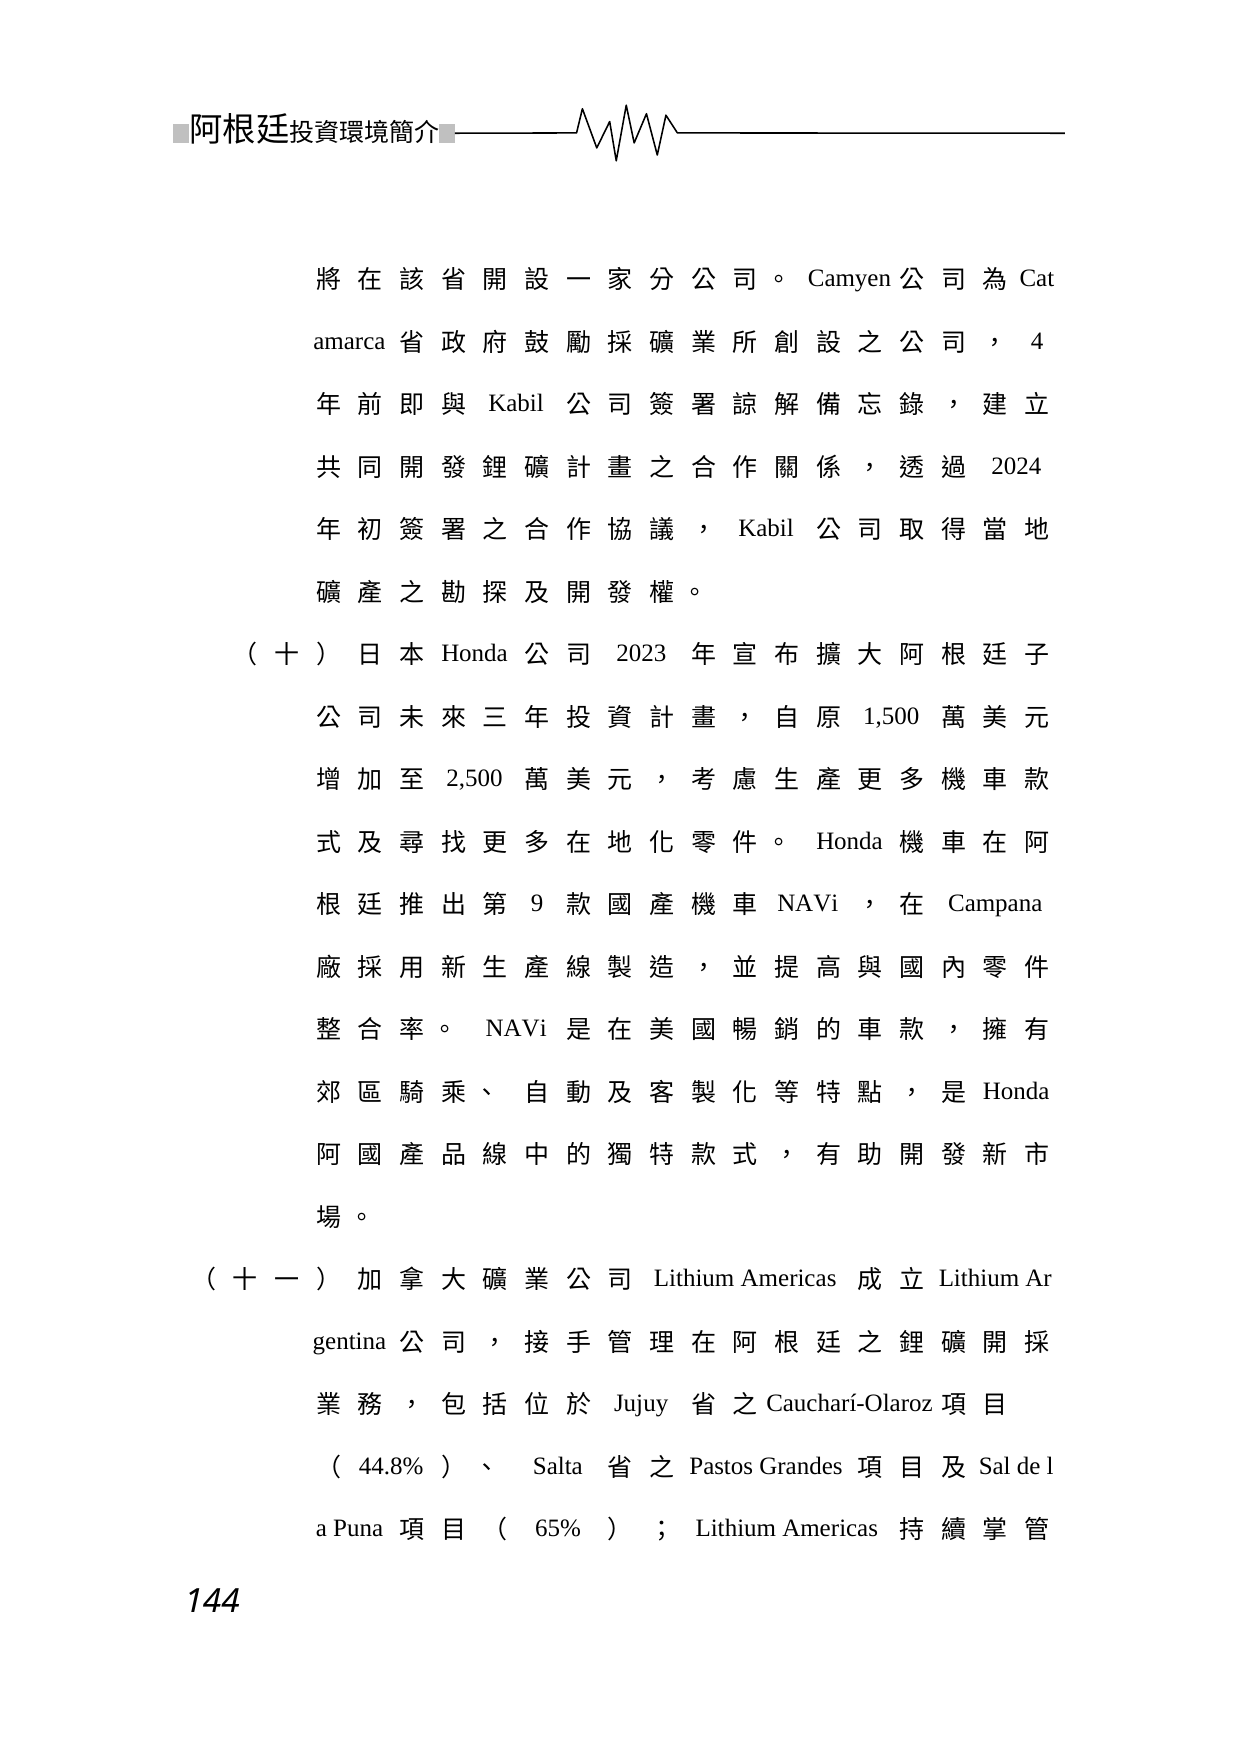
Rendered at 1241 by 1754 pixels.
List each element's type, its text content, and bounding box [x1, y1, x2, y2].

text （十）日本Honda公司2023年宣布擴大阿根廷子公司未來三年投資計畫，自原1,500萬美元增加至2,500萬美元，考慮生產更多機車款式及尋找更多在地化零件。Honda機車在阿根廷推出第9款國產機車NAVi，在Campana廠採用新生產線製造，並提高與國內零件整合率。NAVi是在美國暢銷的車款，擁有郊區騎乘、自動及客製化等特點，是Honda阿國產品線中的獨特款式，有助開發新市場。 [207, 611, 1058, 1236]
text 將在該省開設一家分公司。Camyen公司為Catamarca省政府鼓勵採礦業所創設之公司，4年前即與Kabil公司簽署諒解備忘錄，建立共同開發鋰礦計畫之合作關係，透過2024年初簽署之合作協議，Kabil公司取得當地礦產之勘探及開發權。 [207, 236, 1058, 611]
text （十一）加拿大礦業公司Lithium Americas成立Lithium Argentina公司，接手管理在阿根廷之鋰礦開採業務，包括位於Jujuy省之Caucharí-Olaroz項目（44.8%）、Salta省之Pastos Grandes項目及Sal de la Puna項目（65%）；Lithium Americas持續掌管 [183, 1236, 1058, 1549]
